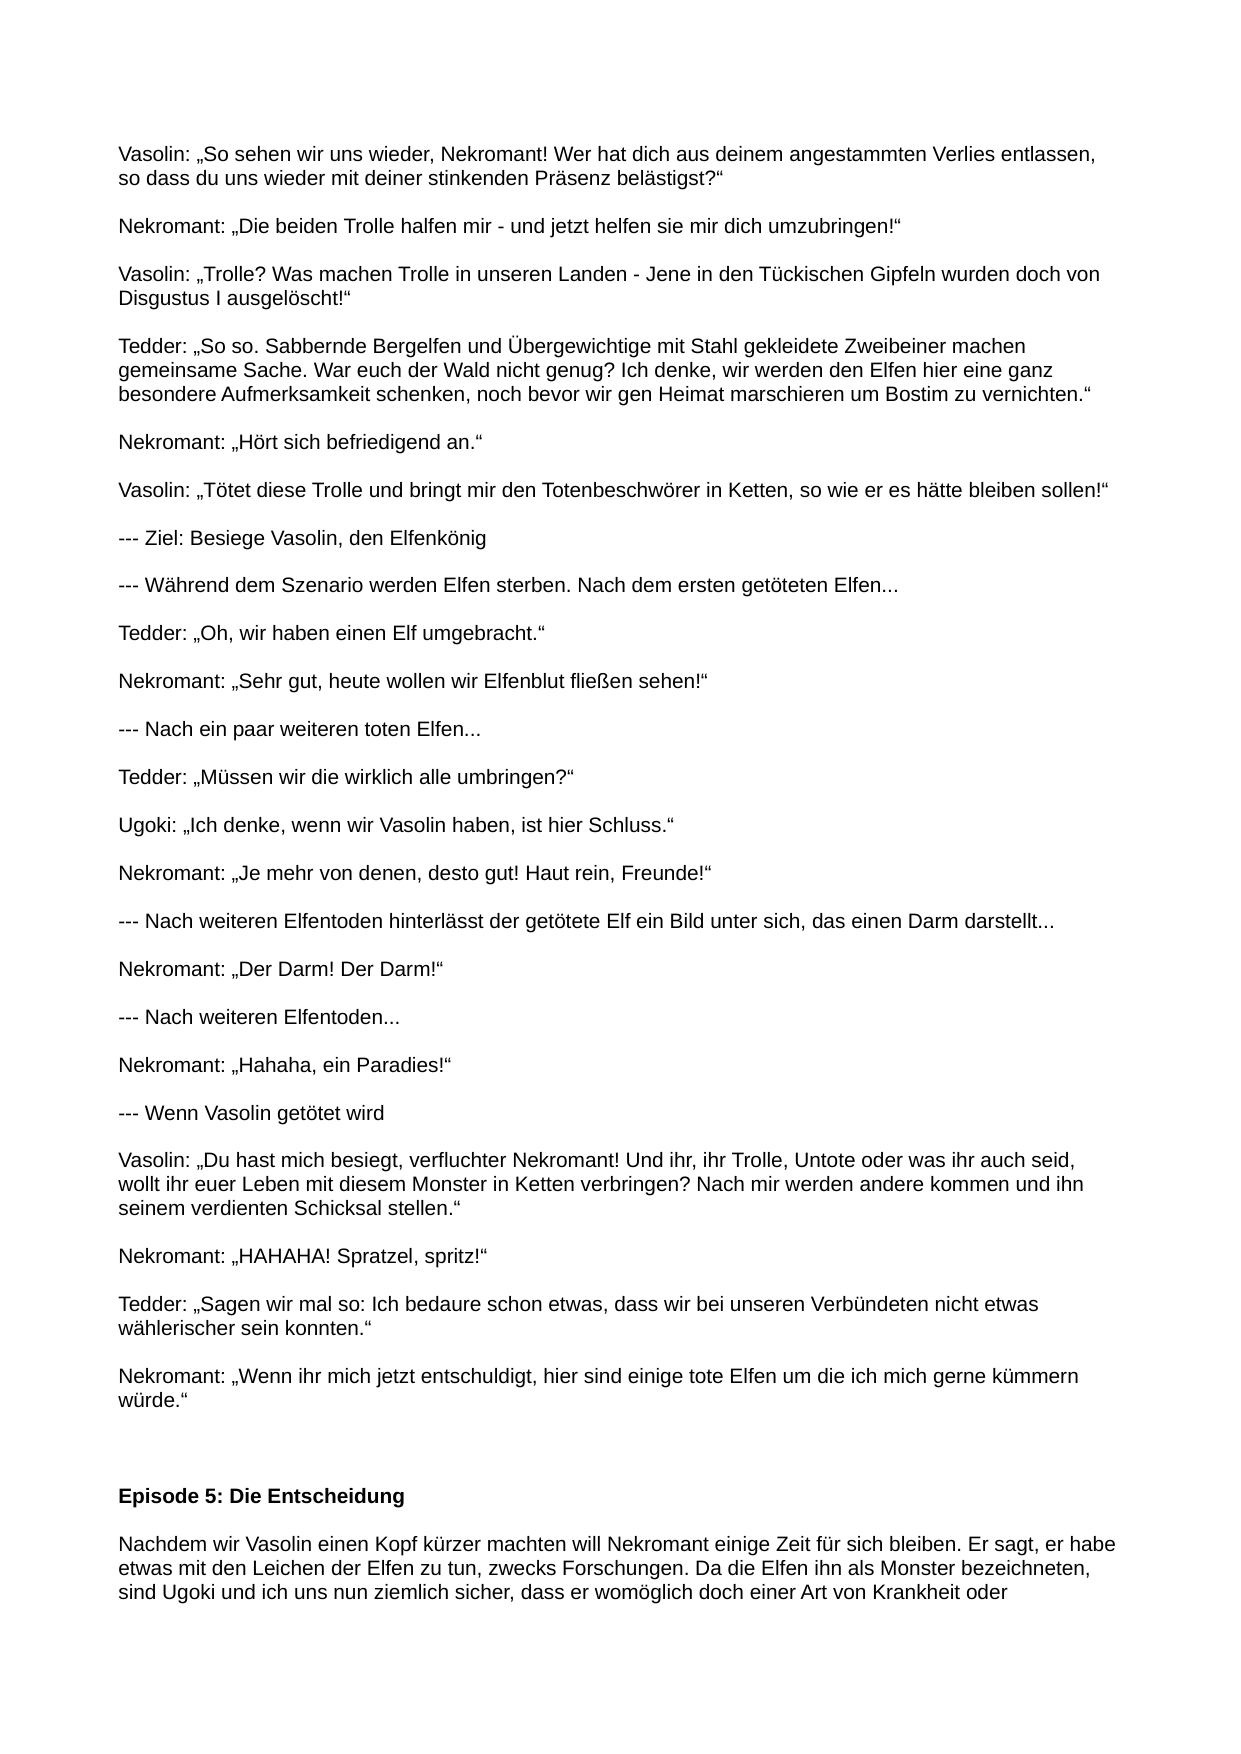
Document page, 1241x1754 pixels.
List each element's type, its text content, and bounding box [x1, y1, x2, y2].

text --- Ziel: Besiege Vasolin, den Elfenkönig [118, 525, 1122, 549]
text --- Nach weiteren Elfentoden hinterlässt der getötete Elf ein Bild unter sich, das einen Darm darstellt... [118, 909, 1122, 933]
text Nekromant: „Wenn ihr mich jetzt entschuldigt, hier sind einige tote Elfen um die ich mich gerne kümmern würde.“ [118, 1364, 1122, 1412]
text Tedder: „Oh, wir haben einen Elf umgebracht.“ [118, 621, 1122, 645]
text --- Wenn Vasolin getötet wird [118, 1100, 1122, 1124]
text Episode 5: Die Entscheidung [118, 1484, 1122, 1508]
text --- Nach ein paar weiteren toten Elfen... [118, 717, 1122, 741]
text Vasolin: „Tötet diese Trolle und bringt mir den Totenbeschwörer in Ketten, so wie er es hätte bleiben sollen!“ [118, 477, 1122, 501]
text Vasolin: „Du hast mich besiegt, verfluchter Nekromant! Und ihr, ihr Trolle, Untote oder was ihr auch seid, wollt ihr euer Leben mit diesem Monster in Ketten verbringen? Nach mir werden andere kommen und ihn seinem verdienten Schicksal stellen.“ [118, 1148, 1122, 1220]
text Tedder: „So so. Sabbernde Bergelfen und Übergewichtige mit Stahl gekleidete Zweibeiner machen gemeinsame Sache. War euch der Wald nicht genug? Ich denke, wir werden den Elfen hier eine ganz besondere Aufmerksamkeit schenken, noch bevor wir gen Heimat marschieren um Bostim zu vernichten.“ [118, 334, 1122, 406]
text Vasolin: „Trolle? Was machen Trolle in unseren Landen - Jene in den Tückischen Gipfeln wurden doch von Disgustus I ausgelöscht!“ [118, 262, 1122, 310]
text Nekromant: „Der Darm! Der Darm!“ [118, 957, 1122, 981]
text Nekromant: „Hahaha, ein Paradies!“ [118, 1052, 1122, 1076]
text Vasolin: „So sehen wir uns wieder, Nekromant! Wer hat dich aus deinem angestammten Verlies entlassen, so dass du uns wieder mit deiner stinkenden Präsenz belästigst?“ [118, 142, 1122, 190]
text Nekromant: „Sehr gut, heute wollen wir Elfenblut fließen sehen!“ [118, 669, 1122, 693]
text Ugoki: „Ich denke, wenn wir Vasolin haben, ist hier Schluss.“ [118, 813, 1122, 837]
text Nekromant: „Hört sich befriedigend an.“ [118, 429, 1122, 453]
text Nekromant: „Je mehr von denen, desto gut! Haut rein, Freunde!“ [118, 861, 1122, 885]
text Nachdem wir Vasolin einen Kopf kürzer machten will Nekromant einige Zeit für sich bleiben. Er sagt, er habe etwas mit den Leichen der Elfen zu tun, zwecks Forschungen. Da die Elfen ihn als Monster bezeichneten, sind Ugoki und ich uns nun ziemlich sicher, dass er womöglich doch einer Art von Krankheit oder [118, 1532, 1122, 1603]
text --- Während dem Szenario werden Elfen sterben. Nach dem ersten getöteten Elfen... [118, 573, 1122, 597]
text Nekromant: „HAHAHA! Spratzel, spritz!“ [118, 1244, 1122, 1268]
text --- Nach weiteren Elfentoden... [118, 1004, 1122, 1028]
text Tedder: „Sagen wir mal so: Ich bedaure schon etwas, dass wir bei unseren Verbündeten nicht etwas wählerischer sein konnten.“ [118, 1292, 1122, 1340]
text Tedder: „Müssen wir die wirklich alle umbringen?“ [118, 765, 1122, 789]
text Nekromant: „Die beiden Trolle halfen mir - und jetzt helfen sie mir dich umzubringen!“ [118, 214, 1122, 238]
